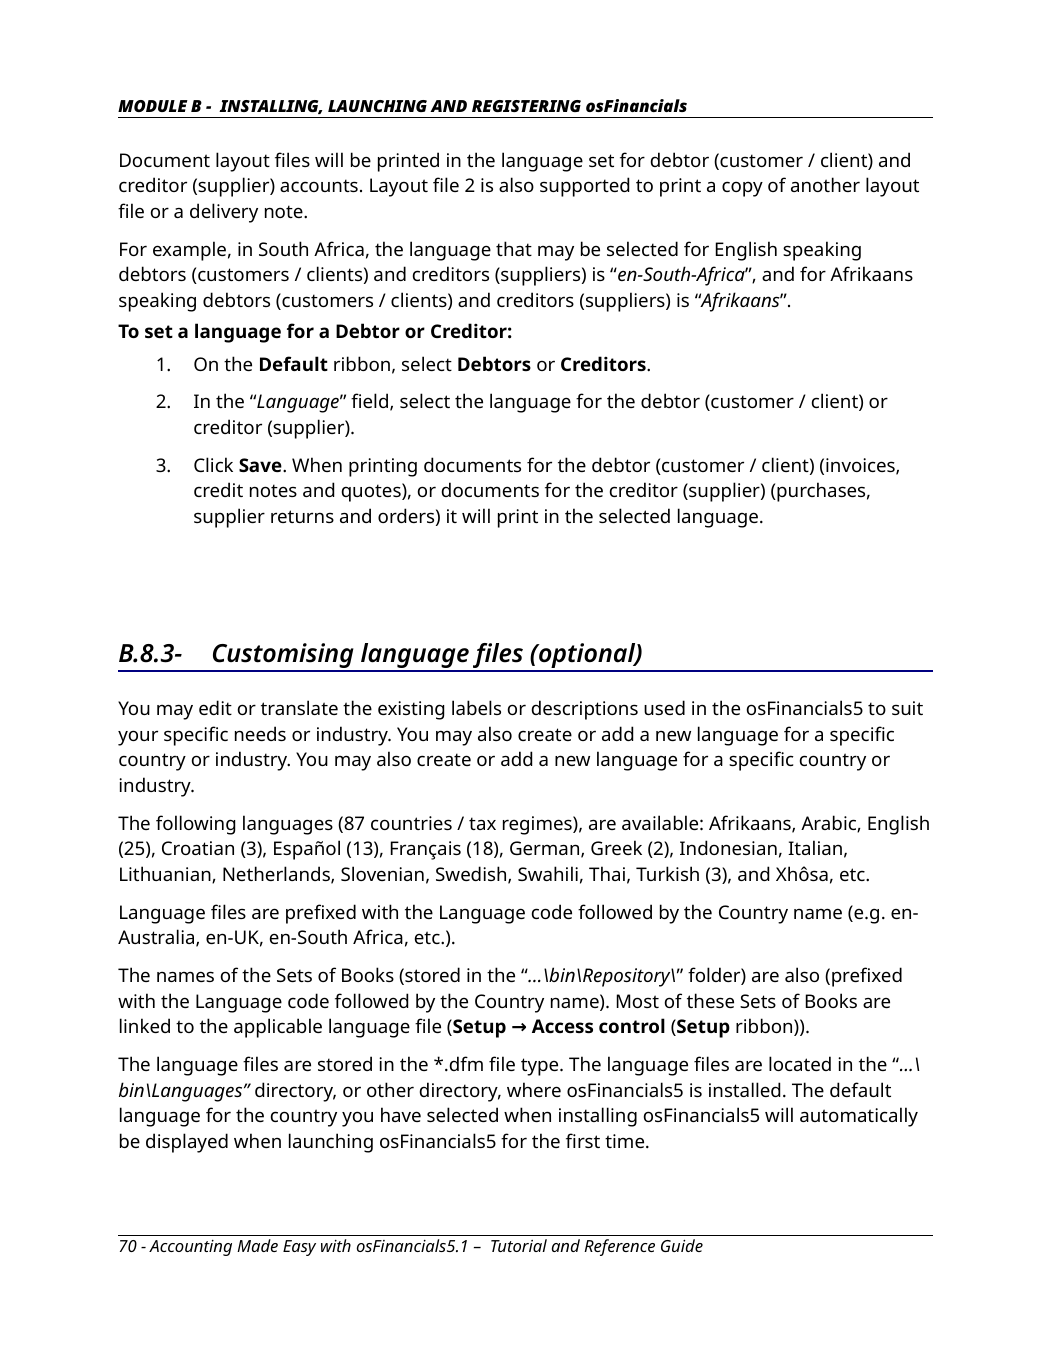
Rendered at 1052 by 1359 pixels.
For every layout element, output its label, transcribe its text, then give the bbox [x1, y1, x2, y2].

subtitle Customising language files (optional) [118, 636, 933, 670]
text Document layout files will be printed in the language set for debtor (customer / client) and creditor (supplier) accounts. Layout file 2 is also supported to print a copy of another layout file or a delivery note. [118, 147, 933, 223]
list Click Save. When printing documents for the debtor (customer / client) (invoices, credit notes and quotes), or documents for the creditor (supplier) (purchases, supplier returns and orders) it will print in the selected language. [156, 452, 933, 529]
text You may edit or translate the existing labels or descriptions used in the osFinancials5 to suit your specific needs or industry. You may also create or add a new language for a specific country or industry. You may also create or add a new language for a specific country or industry. [118, 696, 933, 798]
text The language files are stored in the *.dfm file type. The language files are located in the “...\bin\Languages” directory, or other directory, where osFinancials5 is installed. The default language for the country you have selected when installing osFinancials5 will automatically be displayed when launching osFinancials5 for the first time. [118, 1051, 933, 1153]
list In the “Language” field, select the language for the debtor (customer / client) or creditor (supplier). [156, 389, 933, 440]
text To set a language for a Debtor or Creditor: [118, 319, 933, 344]
text The names of the Sets of Books (stored in the “…\bin\Repository\” folder) are also (prefixed with the Language code followed by the Country name). Most of these Sets of Books are linked to the applicable language file (Setup → Access control (Setup ribbon)). [118, 962, 933, 1039]
text The following languages (87 countries / tax regimes), are available: Afrikaans, Arabic, English (25), Croatian (3), Español (13), Français (18), German, Greek (2), Indonesian, Italian, Lithuanian, Netherlands, Slovenian, Swedish, Swahili, Thai, Turkish (3), and Xhôsa, etc. [118, 810, 933, 887]
list On the Default ribbon, select Debtors or Creditors. [156, 351, 933, 376]
text For example, in South Africa, the language that may be selected for English speaking debtors (customers / clients) and creditors (suppliers) is “en-South-Africa”, and for Afrikaans speaking debtors (customers / clients) and creditors (suppliers) is “Afrikaans”. [118, 236, 933, 312]
text Language files are prefixed with the Language code followed by the Country name (e.g. en-Australia, en-UK, en-South Africa, etc.). [118, 899, 933, 950]
